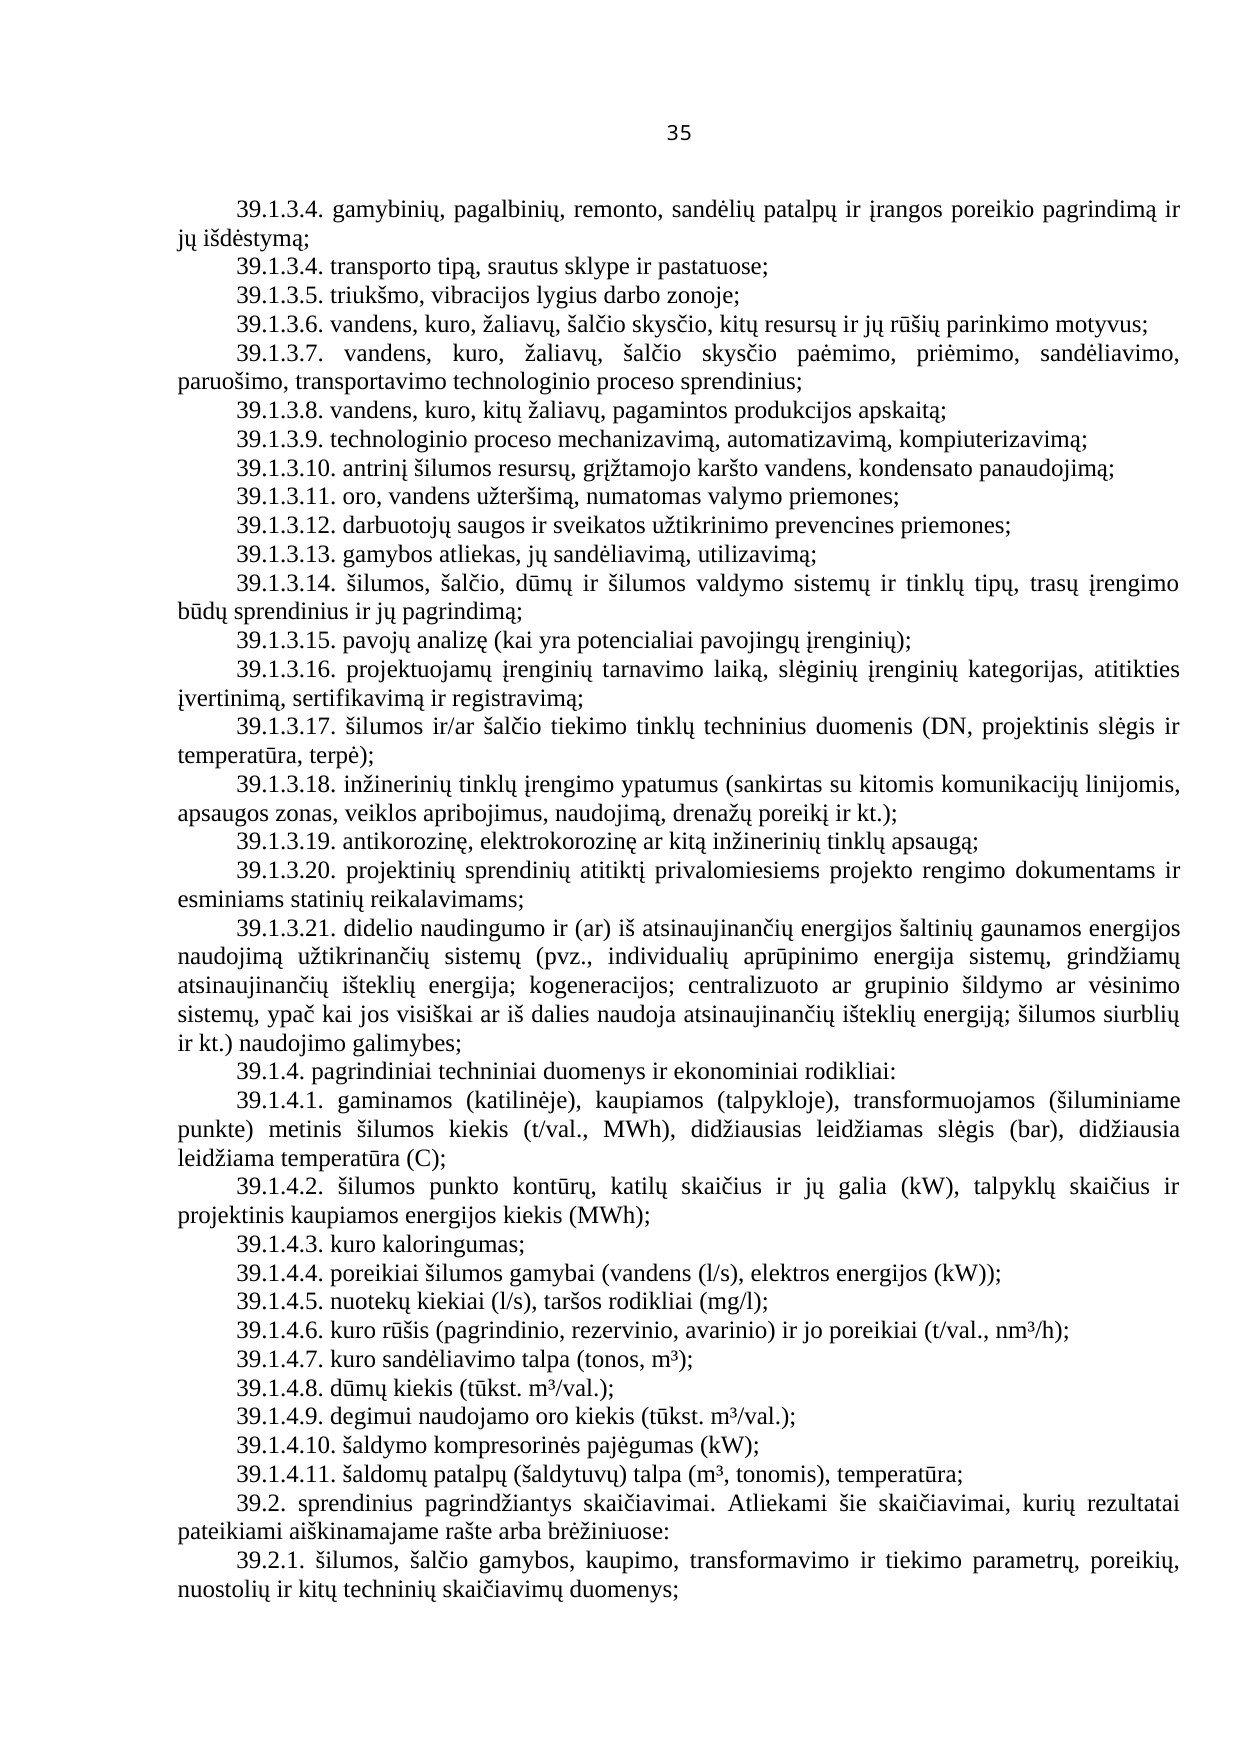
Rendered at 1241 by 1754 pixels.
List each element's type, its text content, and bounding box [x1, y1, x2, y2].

text 39.1.4. pagrindiniai techniniai duomenys ir ekonominiai rodikliai: [177, 1056, 1181, 1085]
text 39.2. sprendinius pagrindžiantys skaičiavimai. Atliekami šie skaičiavimai, kurių rezultatai pateikiami aiškinamajame rašte arba brėžiniuose: [177, 1488, 1181, 1545]
text 39.1.4.6. kuro rūšis (pagrindinio, rezervinio, avarinio) ir jo poreikiai (t/val., nm³/h); [177, 1315, 1181, 1344]
text 39.1.4.9. degimui naudojamo oro kiekis (tūkst. m³/val.); [177, 1401, 1181, 1430]
text 39.1.3.20. projektinių sprendinių atitiktį privalomiesiems projekto rengimo dokumentams ir esminiams statinių reikalavimams; [177, 855, 1181, 913]
text 39.1.3.5. triukšmo, vibracijos lygius darbo zonoje; [177, 280, 1181, 309]
text 39.1.3.19. antikorozinę, elektrokorozinę ar kitą inžinerinių tinklų apsaugą; [177, 826, 1181, 855]
text 39.1.3.13. gamybos atliekas, jų sandėliavimą, utilizavimą; [177, 539, 1181, 568]
text 39.1.4.7. kuro sandėliavimo talpa (tonos, m³); [177, 1344, 1181, 1373]
text 39.1.3.21. didelio naudingumo ir (ar) iš atsinaujinančių energijos šaltinių gaunamos energijos naudojimą užtikrinančių sistemų (pvz., individualių aprūpinimo energija sistemų, grindžiamų atsinaujinančių išteklių energija; kogeneracijos; centralizuoto ar grupinio šildymo ar vėsinimo sistemų, ypač kai jos visiškai ar iš dalies naudoja atsinaujinančių išteklių energiją; šilumos siurblių ir kt.) naudojimo galimybes; [177, 913, 1181, 1056]
text 39.1.4.2. šilumos punkto kontūrų, katilų skaičius ir jų galia (kW), talpyklų skaičius ir projektinis kaupiamos energijos kiekis (MWh); [177, 1171, 1181, 1229]
text 39.1.3.9. technologinio proceso mechanizavimą, automatizavimą, kompiuterizavimą; [177, 424, 1181, 453]
text 39.1.3.4. gamybinių, pagalbinių, remonto, sandėlių patalpų ir įrangos poreikio pagrindimą ir jų išdėstymą; [177, 194, 1181, 251]
text 39.1.4.10. šaldymo kompresorinės pajėgumas (kW); [177, 1430, 1181, 1459]
text 39.1.3.14. šilumos, šalčio, dūmų ir šilumos valdymo sistemų ir tinklų tipų, trasų įrengimo būdų sprendinius ir jų pagrindimą; [177, 568, 1181, 625]
text 39.1.3.12. darbuotojų saugos ir sveikatos užtikrinimo prevencines priemones; [177, 510, 1181, 539]
text 39.2.1. šilumos, šalčio gamybos, kaupimo, transformavimo ir tiekimo parametrų, poreikių, nuostolių ir kitų techninių skaičiavimų duomenys; [177, 1545, 1181, 1603]
text 39.1.3.6. vandens, kuro, žaliavų, šalčio skysčio, kitų resursų ir jų rūšių parinkimo motyvus; [177, 309, 1181, 338]
text 39.1.3.15. pavojų analizę (kai yra potencialiai pavojingų įrenginių); [177, 625, 1181, 654]
text 39.1.4.5. nuotekų kiekiai (l/s), taršos rodikliai (mg/l); [177, 1286, 1181, 1315]
text 39.1.4.4. poreikiai šilumos gamybai (vandens (l/s), elektros energijos (kW)); [177, 1258, 1181, 1286]
text 39.1.3.16. projektuojamų įrenginių tarnavimo laiką, slėginių įrenginių kategorijas, atitikties įvertinimą, sertifikavimą ir registravimą; [177, 654, 1181, 711]
text 39.1.4.11. šaldomų patalpų (šaldytuvų) talpa (m³, tonomis), temperatūra; [177, 1459, 1181, 1488]
text 39.1.4.8. dūmų kiekis (tūkst. m³/val.); [177, 1373, 1181, 1401]
text 39.1.3.7. vandens, kuro, žaliavų, šalčio skysčio paėmimo, priėmimo, sandėliavimo, paruošimo, transportavimo technologinio proceso sprendinius; [177, 338, 1181, 395]
text 39.1.3.8. vandens, kuro, kitų žaliavų, pagamintos produkcijos apskaitą; [177, 395, 1181, 424]
text 39.1.4.3. kuro kaloringumas; [177, 1229, 1181, 1258]
text 39.1.3.17. šilumos ir/ar šalčio tiekimo tinklų techninius duomenis (DN, projektinis slėgis ir temperatūra, terpė); [177, 711, 1181, 769]
text 39.1.4.1. gaminamos (katilinėje), kaupiamos (talpykloje), transformuojamos (šiluminiame punkte) metinis šilumos kiekis (t/val., MWh), didžiausias leidžiamas slėgis (bar), didžiausia leidžiama temperatūra (C); [177, 1085, 1181, 1171]
text 39.1.3.4. transporto tipą, srautus sklype ir pastatuose; [177, 251, 1181, 280]
text 39.1.3.18. inžinerinių tinklų įrengimo ypatumus (sankirtas su kitomis komunikacijų linijomis, apsaugos zonas, veiklos apribojimus, naudojimą, drenažų poreikį ir kt.); [177, 769, 1181, 826]
text 39.1.3.10. antrinį šilumos resursų, grįžtamojo karšto vandens, kondensato panaudojimą; [177, 453, 1181, 481]
text 39.1.3.11. oro, vandens užteršimą, numatomas valymo priemones; [177, 481, 1181, 510]
